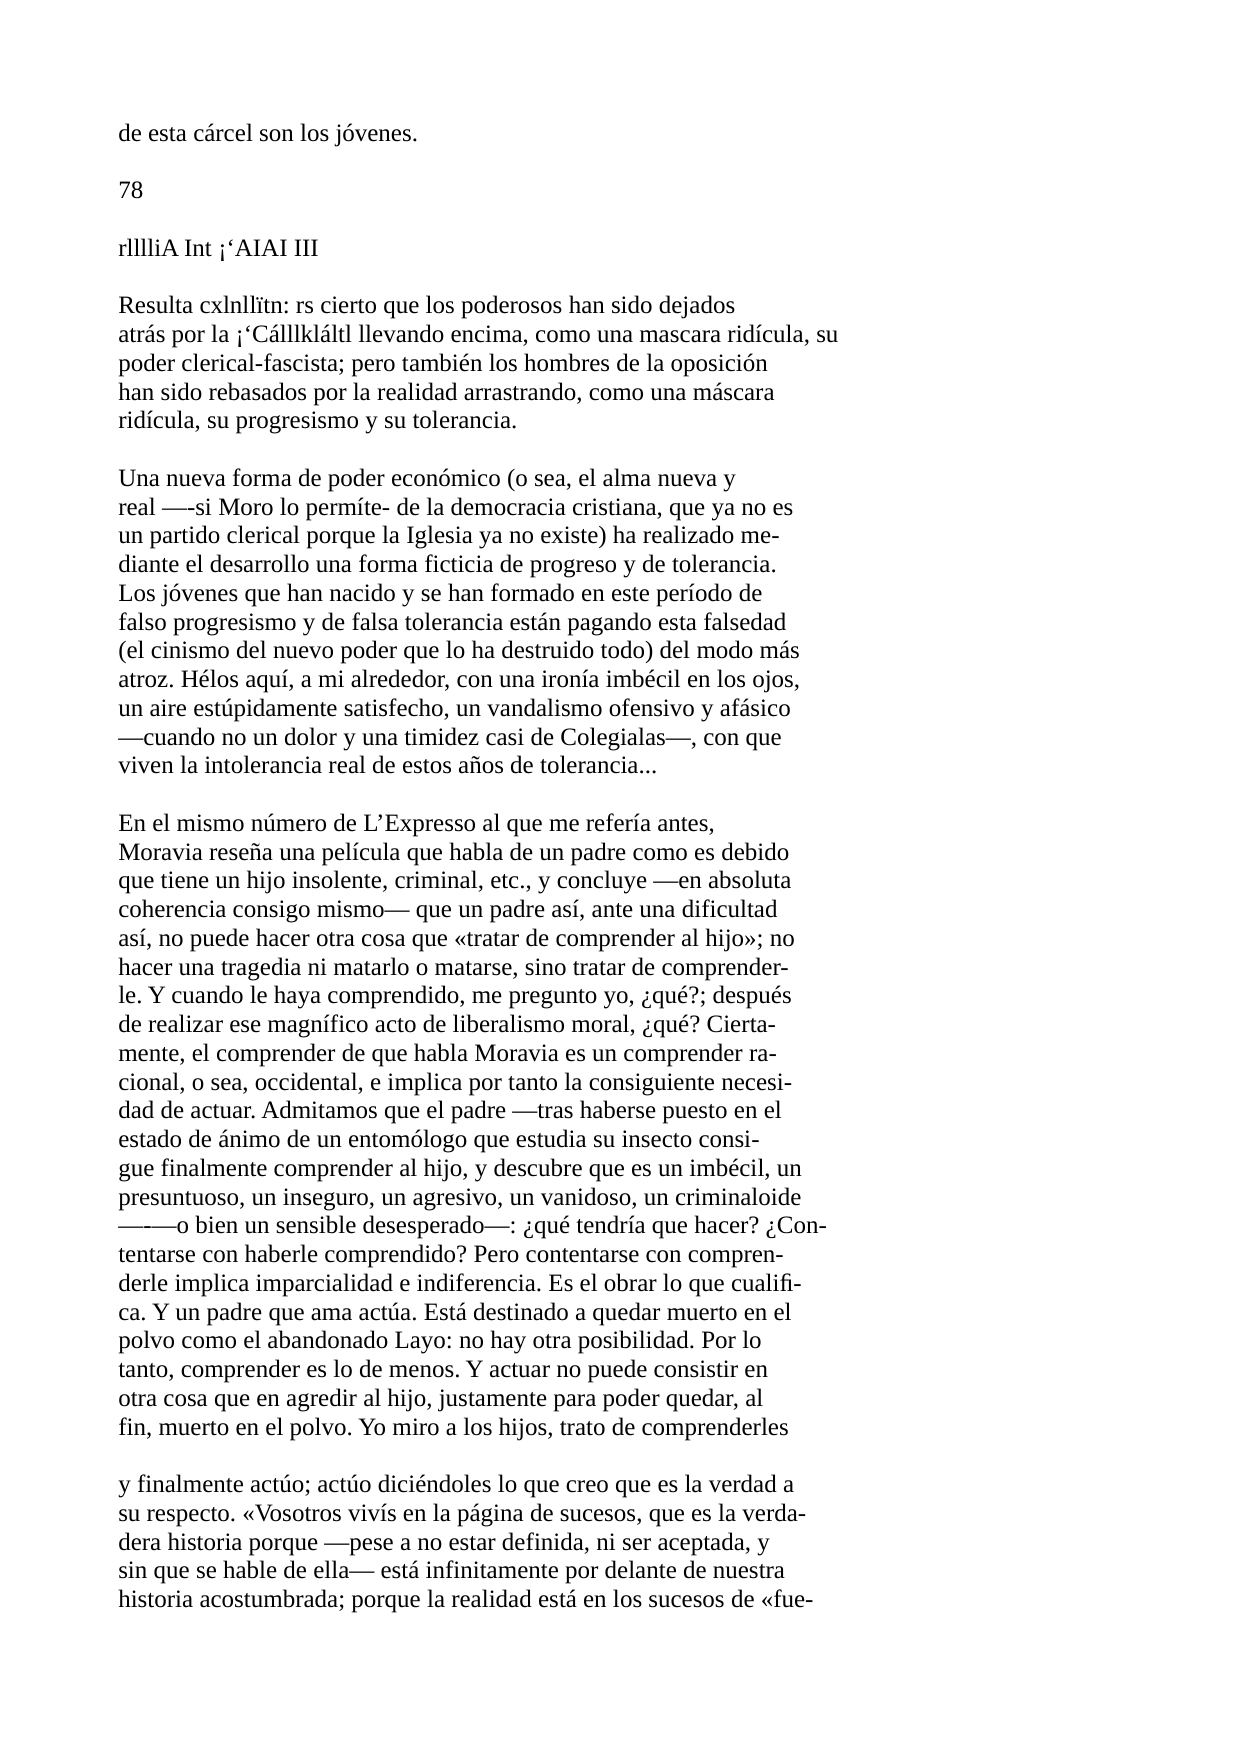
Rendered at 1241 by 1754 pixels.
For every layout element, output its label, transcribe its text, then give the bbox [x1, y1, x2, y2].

text estado de ánimo de un entomólogo que estudia su insecto consi- [118, 1124, 1122, 1153]
text fin, muerto en el polvo. Yo miro a los hijos, trato de comprenderles [118, 1412, 1122, 1441]
text diante el desarrollo una forma ficticia de progreso y de tolerancia. [118, 549, 1122, 578]
text de realizar ese magnífico acto de liberalismo moral, ¿qué? Cierta- [118, 1009, 1122, 1038]
text mente, el comprender de que habla Moravia es un comprender ra- [118, 1038, 1122, 1067]
text gue finalmente comprender al hijo, y descubre que es un imbécil, un [118, 1153, 1122, 1182]
text Resulta cxlnllïtn: rs cierto que los poderosos han sido dejados [118, 291, 1122, 319]
text ca. Y un padre que ama actúa. Está destinado a quedar muerto en el [118, 1297, 1122, 1326]
text rlllliA Int ¡‘AIAI III [118, 233, 1122, 262]
text historia acostumbrada; porque la realidad está en los sucesos de «fue- [118, 1584, 1122, 1613]
text presuntuoso, un inseguro, un agresivo, un vanidoso, un criminaloide [118, 1182, 1122, 1211]
text ridícula, su progresismo y su tolerancia. [118, 406, 1122, 434]
text dad de actuar. Admitamos que el padre —tras haberse puesto en el [118, 1096, 1122, 1124]
text hacer una tragedia ni matarlo o matarse, sino tratar de comprender- [118, 952, 1122, 981]
text Los jóvenes que han nacido y se han formado en este período de [118, 578, 1122, 607]
text de esta cárcel son los jóvenes. [118, 118, 1122, 147]
text tanto, comprender es lo de menos. Y actuar no puede consistir en [118, 1354, 1122, 1383]
text un partido clerical porque la Iglesia ya no existe) ha realizado me- [118, 521, 1122, 549]
text así, no puede hacer otra cosa que «tratar de comprender al hijo»; no [118, 923, 1122, 952]
text 78 [118, 176, 1122, 204]
text Moravia reseña una película que habla de un padre como es debido [118, 837, 1122, 866]
text sin que se hable de ella— está infinitamente por delante de nuestra [118, 1556, 1122, 1584]
text viven la intolerancia real de estos años de tolerancia... [118, 751, 1122, 779]
text han sido rebasados por la realidad arrastrando, como una máscara [118, 377, 1122, 406]
text poder clerical-fascista; pero también los hombres de la oposición [118, 348, 1122, 377]
text otra cosa que en agredir al hijo, justamente para poder quedar, al [118, 1383, 1122, 1412]
text que tiene un hijo insolente, criminal, etc., y concluye —en absoluta [118, 866, 1122, 894]
text un aire estúpidamente satisfecho, un vandalismo ofensivo y afásico [118, 693, 1122, 722]
text —-—o bien un sensible desesperado—: ¿qué tendría que hacer? ¿Con- [118, 1211, 1122, 1239]
text su respecto. «Vosotros vivís en la página de sucesos, que es la verda- [118, 1498, 1122, 1527]
text coherencia consigo mismo— que un padre así, ante una dificultad [118, 894, 1122, 923]
text dera historia porque —pese a no estar definida, ni ser aceptada, y [118, 1527, 1122, 1556]
text Una nueva forma de poder económico (o sea, el alma nueva y [118, 463, 1122, 492]
text tentarse con haberle comprendido? Pero contentarse con compren- [118, 1239, 1122, 1268]
text falso progresismo y de falsa tolerancia están pagando esta falsedad [118, 607, 1122, 636]
text le. Y cuando le haya comprendido, me pregunto yo, ¿qué?; después [118, 981, 1122, 1009]
text En el mismo número de L’Expresso al que me refería antes, [118, 808, 1122, 837]
text real —-si Moro lo permíte- de la democracia cristiana, que ya no es [118, 492, 1122, 521]
text polvo como el abandonado Layo: no hay otra posibilidad. Por lo [118, 1326, 1122, 1354]
text derle implica imparcialidad e indiferencia. Es el obrar lo que cualiﬁ- [118, 1268, 1122, 1297]
text atroz. Hélos aquí, a mi alrededor, con una ironía imbécil en los ojos, [118, 664, 1122, 693]
text (el cinismo del nuevo poder que lo ha destruido todo) del modo más [118, 636, 1122, 664]
text y finalmente actúo; actúo diciéndoles lo que creo que es la verdad a [118, 1469, 1122, 1498]
text cional, o sea, occidental, e implica por tanto la consiguiente necesi- [118, 1067, 1122, 1096]
text —cuando no un dolor y una timidez casi de Colegialas—, con que [118, 722, 1122, 751]
text atrás por la ¡‘Cálllkláltl llevando encima, como una mascara ridícula, su [118, 319, 1122, 348]
